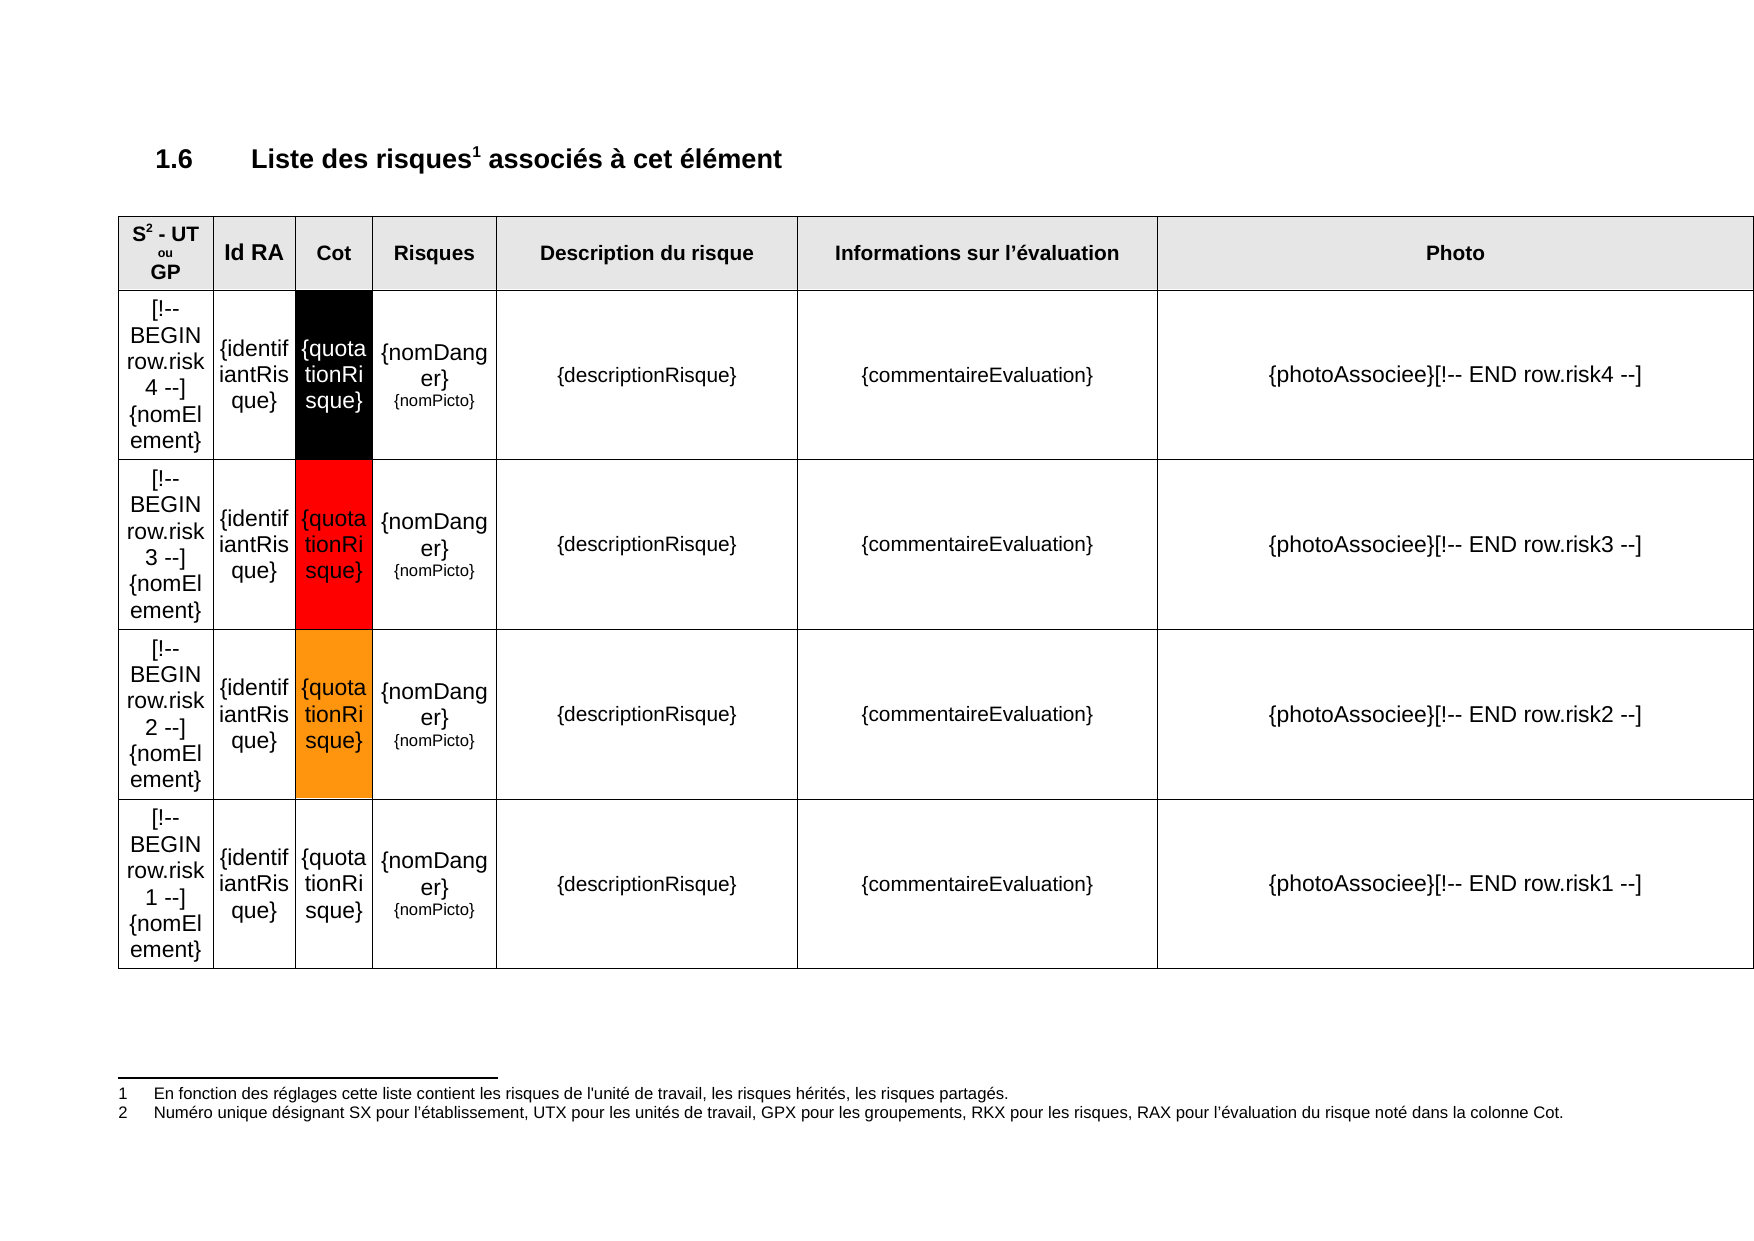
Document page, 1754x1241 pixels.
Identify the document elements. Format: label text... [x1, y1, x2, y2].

table_cell {nomDanger} {nomPicto} [373, 460, 496, 629]
table_cell {descriptionRisque} [497, 800, 797, 968]
table_cell {quotationRisque} [296, 291, 372, 459]
table_cell {quotationRisque} [296, 800, 372, 968]
table_cell {nomDanger} {nomPicto} [373, 291, 496, 459]
subtitle Liste des risques associés à cet élément [148, 143, 1636, 174]
table_header Photo [1158, 217, 1753, 289]
table_cell {descriptionRisque} [497, 630, 797, 798]
table_cell [!-- BEGIN row.risk4 --]{nomElement} [119, 291, 213, 459]
table_cell {nomDanger} {nomPicto} [373, 630, 496, 798]
table_cell {photoAssociee}[!-- END row.risk4 --] [1158, 291, 1753, 459]
table_header S - UT ou GP [119, 217, 213, 289]
table_cell {commentaireEvaluation} [798, 630, 1157, 798]
table_cell {commentaireEvaluation} [798, 800, 1157, 968]
table_cell [!-- BEGIN row.risk3 --]{nomElement} [119, 460, 213, 629]
table_cell {descriptionRisque} [497, 291, 797, 459]
table_cell {photoAssociee}[!-- END row.risk2 --] [1158, 630, 1753, 798]
table_header Id RA [214, 217, 295, 289]
table_cell {identifiantRisque} [214, 800, 295, 968]
table_cell {quotationRisque} [296, 460, 372, 629]
table_cell {identifiantRisque} [214, 291, 295, 459]
table_header Cot [296, 217, 372, 289]
table_cell {identifiantRisque} [214, 630, 295, 798]
table_header Informations sur l’évaluation [798, 217, 1157, 289]
table_cell {identifiantRisque} [214, 460, 295, 629]
table_cell [!-- BEGIN row.risk1 --]{nomElement} [119, 800, 213, 968]
table_cell {nomDanger} {nomPicto} [373, 800, 496, 968]
table_cell [!-- BEGIN row.risk2 --]{nomElement} [119, 630, 213, 798]
table_header Description du risque [497, 217, 797, 289]
table_cell {quotationRisque} [296, 630, 372, 798]
table_cell {photoAssociee}[!-- END row.risk3 --] [1158, 460, 1753, 629]
table_cell {descriptionRisque} [497, 460, 797, 629]
table_cell {photoAssociee}[!-- END row.risk1 --] [1158, 800, 1753, 968]
table_cell {commentaireEvaluation} [798, 291, 1157, 459]
table_header Risques [373, 217, 496, 289]
table_cell {commentaireEvaluation} [798, 460, 1157, 629]
list En fonction des réglages cette liste contient les risques de l'unité de travail, les risques hérités, les risques partagés. [118, 1084, 1636, 1103]
